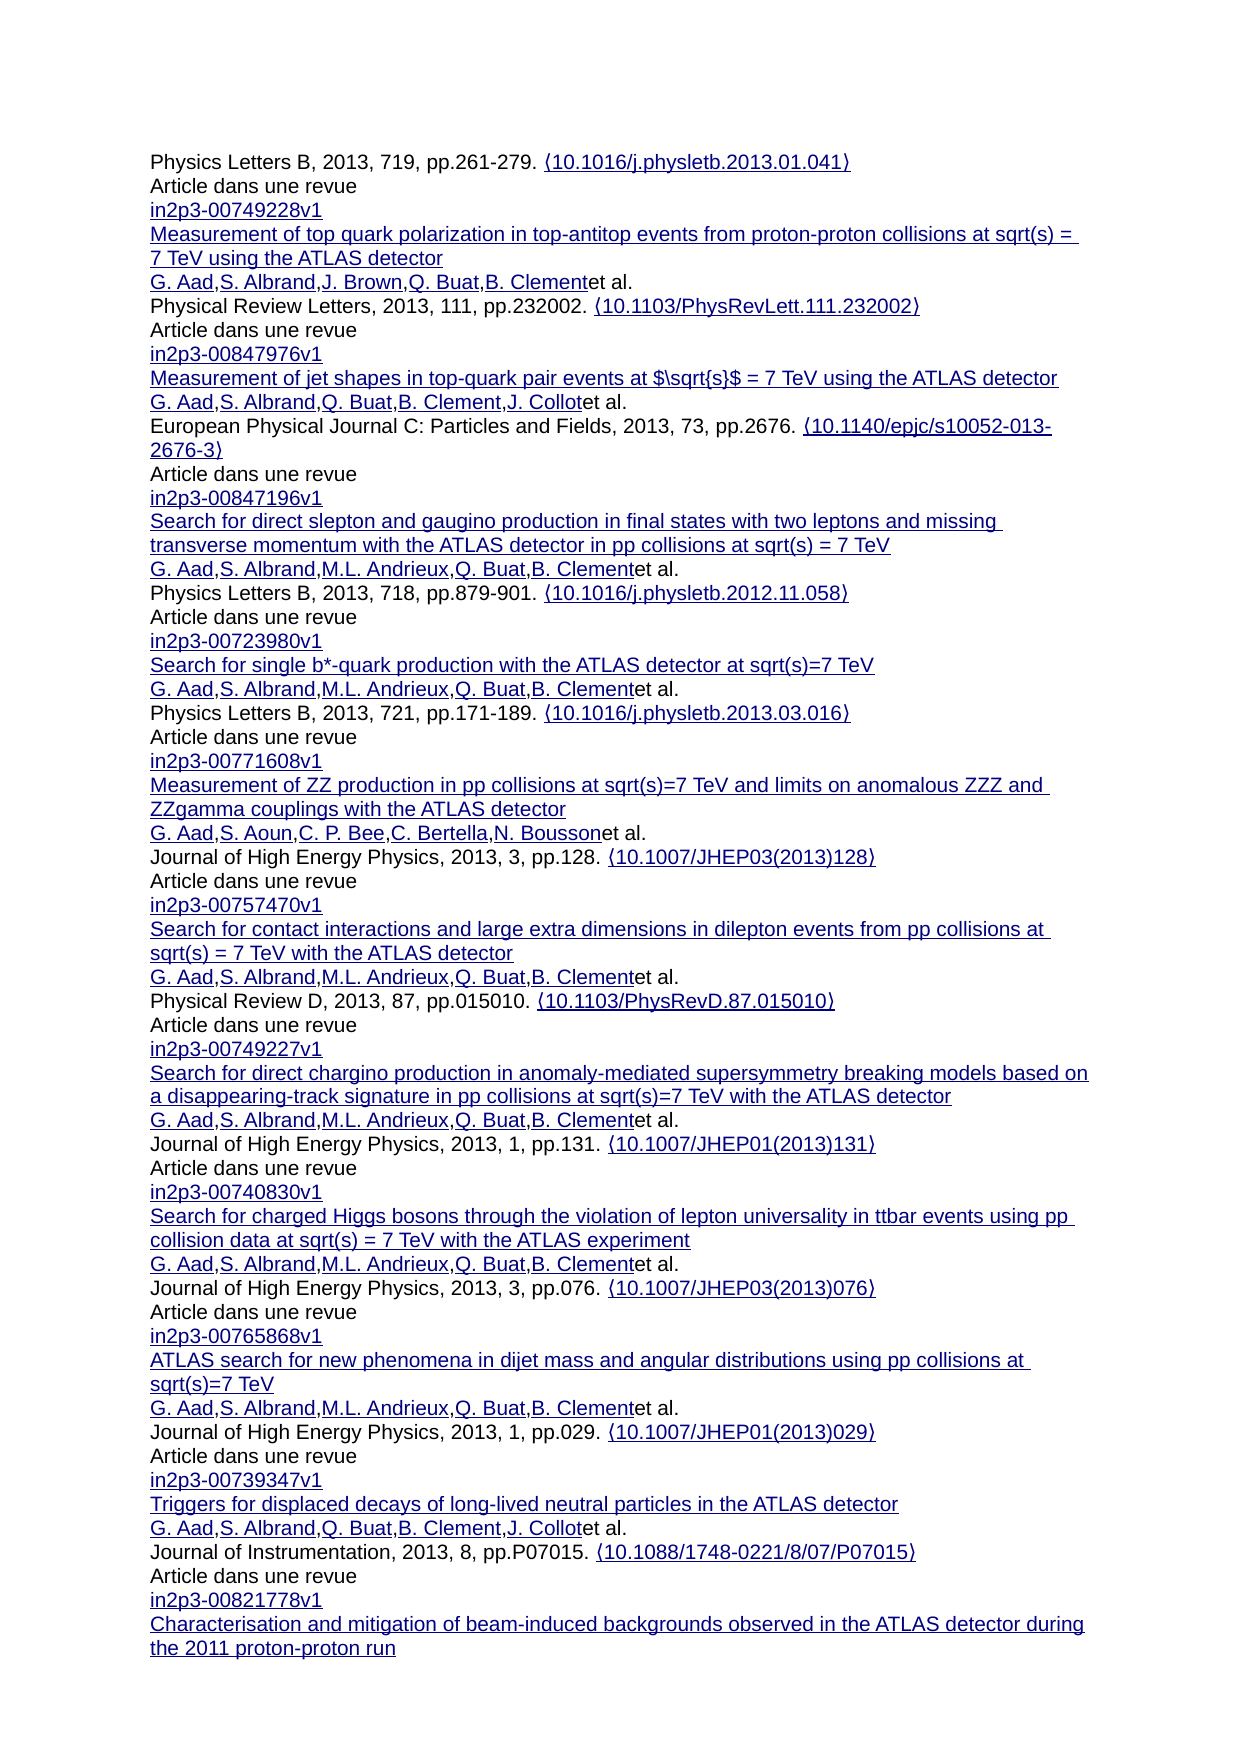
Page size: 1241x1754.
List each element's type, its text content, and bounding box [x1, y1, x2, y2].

table_cell Search for charged Higgs bosons through the violation of lepton universality in ttbar events using pp collision data at sqrt(s) = 7 TeV with the ATLAS experiment G. Aad,S. Albrand,M.L. Andrieux,Q. Buat,B. Clementet al. Journal of High Energy Physics, 2013, 3, pp.076. ⟨10.1007/JHEP03(2013)076⟩ Article dans une revue in2p3-00765868v1 [150, 1204, 1090, 1348]
table_cell Search for direct chargino production in anomaly-mediated supersymmetry breaking models based on a disappearing-track signature in pp collisions at sqrt(s)=7 TeV with the ATLAS detector G. Aad,S. Albrand,M.L. Andrieux,Q. Buat,B. Clementet al. Journal of High Energy Physics, 2013, 1, pp.131. ⟨10.1007/JHEP01(2013)131⟩ Article dans une revue in2p3-00740830v1 [150, 1060, 1090, 1204]
table_cell Measurement of ZZ production in pp collisions at sqrt(s)=7 TeV and limits on anomalous ZZZ and ZZgamma couplings with the ATLAS detector G. Aad,S. Aoun,C. P. Bee,C. Bertella,N. Boussonet al. Journal of High Energy Physics, 2013, 3, pp.128. ⟨10.1007/JHEP03(2013)128⟩ Article dans une revue in2p3-00757470v1 [150, 773, 1090, 917]
table_cell Measurement of top quark polarization in top-antitop events from proton-proton collisions at sqrt(s) = 7 TeV using the ATLAS detector G. Aad,S. Albrand,J. Brown,Q. Buat,B. Clementet al. Physical Review Letters, 2013, 111, pp.232002. ⟨10.1103/PhysRevLett.111.232002⟩ Article dans une revue in2p3-00847976v1 [150, 222, 1090, 366]
table_cell Search for single b*-quark production with the ATLAS detector at sqrt(s)=7 TeV G. Aad,S. Albrand,M.L. Andrieux,Q. Buat,B. Clementet al. Physics Letters B, 2013, 721, pp.171-189. ⟨10.1016/j.physletb.2013.03.016⟩ Article dans une revue in2p3-00771608v1 [150, 653, 1090, 773]
table_cell Characterisation and mitigation of beam-induced backgrounds observed in the ATLAS detector during the 2011 proton-proton run [150, 1611, 1090, 1659]
table_cell Measurement of jet shapes in top-quark pair events at $\sqrt{s}$ = 7 TeV using the ATLAS detector G. Aad,S. Albrand,Q. Buat,B. Clement,J. Collotet al. European Physical Journal C: Particles and Fields, 2013, 73, pp.2676. ⟨10.1140/epjc/s10052-013-2676-3⟩ Article dans une revue in2p3-00847196v1 [150, 366, 1090, 509]
table_cell ATLAS search for new phenomena in dijet mass and angular distributions using pp collisions at sqrt(s)=7 TeV G. Aad,S. Albrand,M.L. Andrieux,Q. Buat,B. Clementet al. Journal of High Energy Physics, 2013, 1, pp.029. ⟨10.1007/JHEP01(2013)029⟩ Article dans une revue in2p3-00739347v1 [150, 1348, 1090, 1492]
table_cell Physics Letters B, 2013, 719, pp.261-279. ⟨10.1016/j.physletb.2013.01.041⟩ Article dans une revue in2p3-00749228v1 [150, 150, 1090, 222]
table_cell Search for contact interactions and large extra dimensions in dilepton events from pp collisions at sqrt(s) = 7 TeV with the ATLAS detector G. Aad,S. Albrand,M.L. Andrieux,Q. Buat,B. Clementet al. Physical Review D, 2013, 87, pp.015010. ⟨10.1103/PhysRevD.87.015010⟩ Article dans une revue in2p3-00749227v1 [150, 917, 1090, 1060]
table_cell Triggers for displaced decays of long-lived neutral particles in the ATLAS detector G. Aad,S. Albrand,Q. Buat,B. Clement,J. Collotet al. Journal of Instrumentation, 2013, 8, pp.P07015. ⟨10.1088/1748-0221/8/07/P07015⟩ Article dans une revue in2p3-00821778v1 [150, 1492, 1090, 1611]
table_cell Search for direct slepton and gaugino production in final states with two leptons and missing transverse momentum with the ATLAS detector in pp collisions at sqrt(s) = 7 TeV G. Aad,S. Albrand,M.L. Andrieux,Q. Buat,B. Clementet al. Physics Letters B, 2013, 718, pp.879-901. ⟨10.1016/j.physletb.2012.11.058⟩ Article dans une revue in2p3-00723980v1 [150, 509, 1090, 653]
